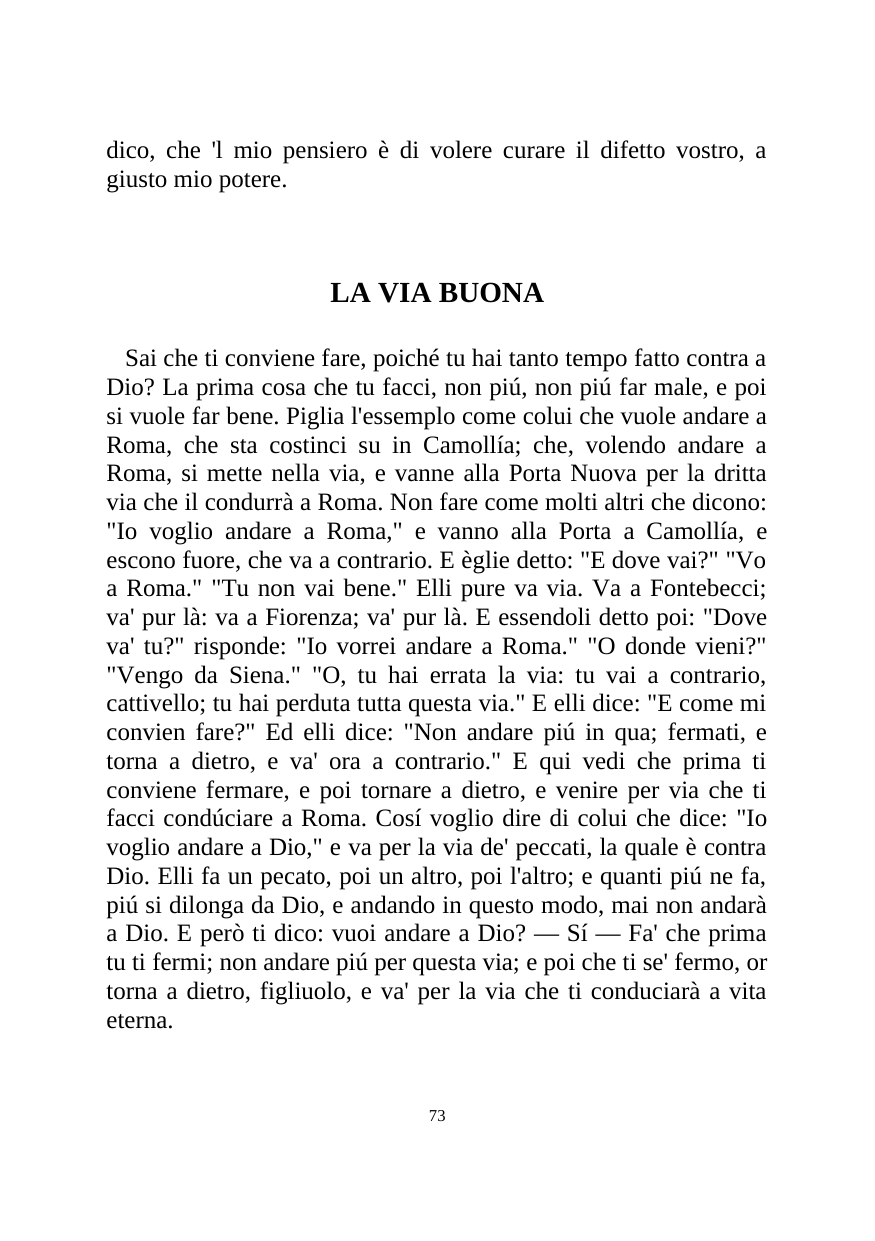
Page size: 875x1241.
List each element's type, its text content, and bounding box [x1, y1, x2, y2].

text dico, che 'l mio pensiero è di volere curare il difetto vostro, a giusto mio potere. [106, 135, 768, 192]
text Sai che ti conviene fare, poiché tu hai tanto tempo fatto contra a Dio? La prima cosa che tu facci, non piú, non piú far male, e poi si vuole far bene. Piglia l'essemplo come colui che vuole andare a Roma, che sta costinci su in Camollía; che, volendo andare a Roma, si mette nella via, e vanne alla Porta Nuova per la dritta via che il condurrà a Roma. Non fare come molti altri che dicono: "Io voglio andare a Roma," e vanno alla Porta a Camollía, e escono fuore, che va a contrario. E èglie detto: "E dove vai?" "Vo a Roma." "Tu non vai bene." Elli pure va via. Va a Fontebecci; va' pur là: va a Fiorenza; va' pur là. E essendoli detto poi: "Dove va' tu?" risponde: "Io vorrei andare a Roma." "O donde vieni?" "Vengo da Siena." "O, tu hai errata la via: tu vai a contrario, cattivello; tu hai perduta tutta questa via." E elli dice: "E come mi convien fare?" Ed elli dice: "Non andare piú in qua; fermati, e torna a dietro, e va' ora a contrario." E qui vedi che prima ti conviene fermare, e poi tornare a dietro, e venire per via che ti facci condúciare a Roma. Cosí voglio dire di colui che dice: "Io voglio andare a Dio," e va per la via de' peccati, la quale è contra Dio. Elli fa un pecato, poi un altro, poi l'altro; e quanti piú ne fa, piú si dilonga da Dio, e andando in questo modo, mai non andarà a Dio. E però ti dico: vuoi andare a Dio? — Sí — Fa' che prima tu ti fermi; non andare piú per questa via; e poi che ti se' fermo, or torna a dietro, figliuolo, e va' per la via che ti conduciarà a vita eterna. [106, 343, 768, 1033]
subtitle LA VIA BUONA [106, 275, 768, 308]
